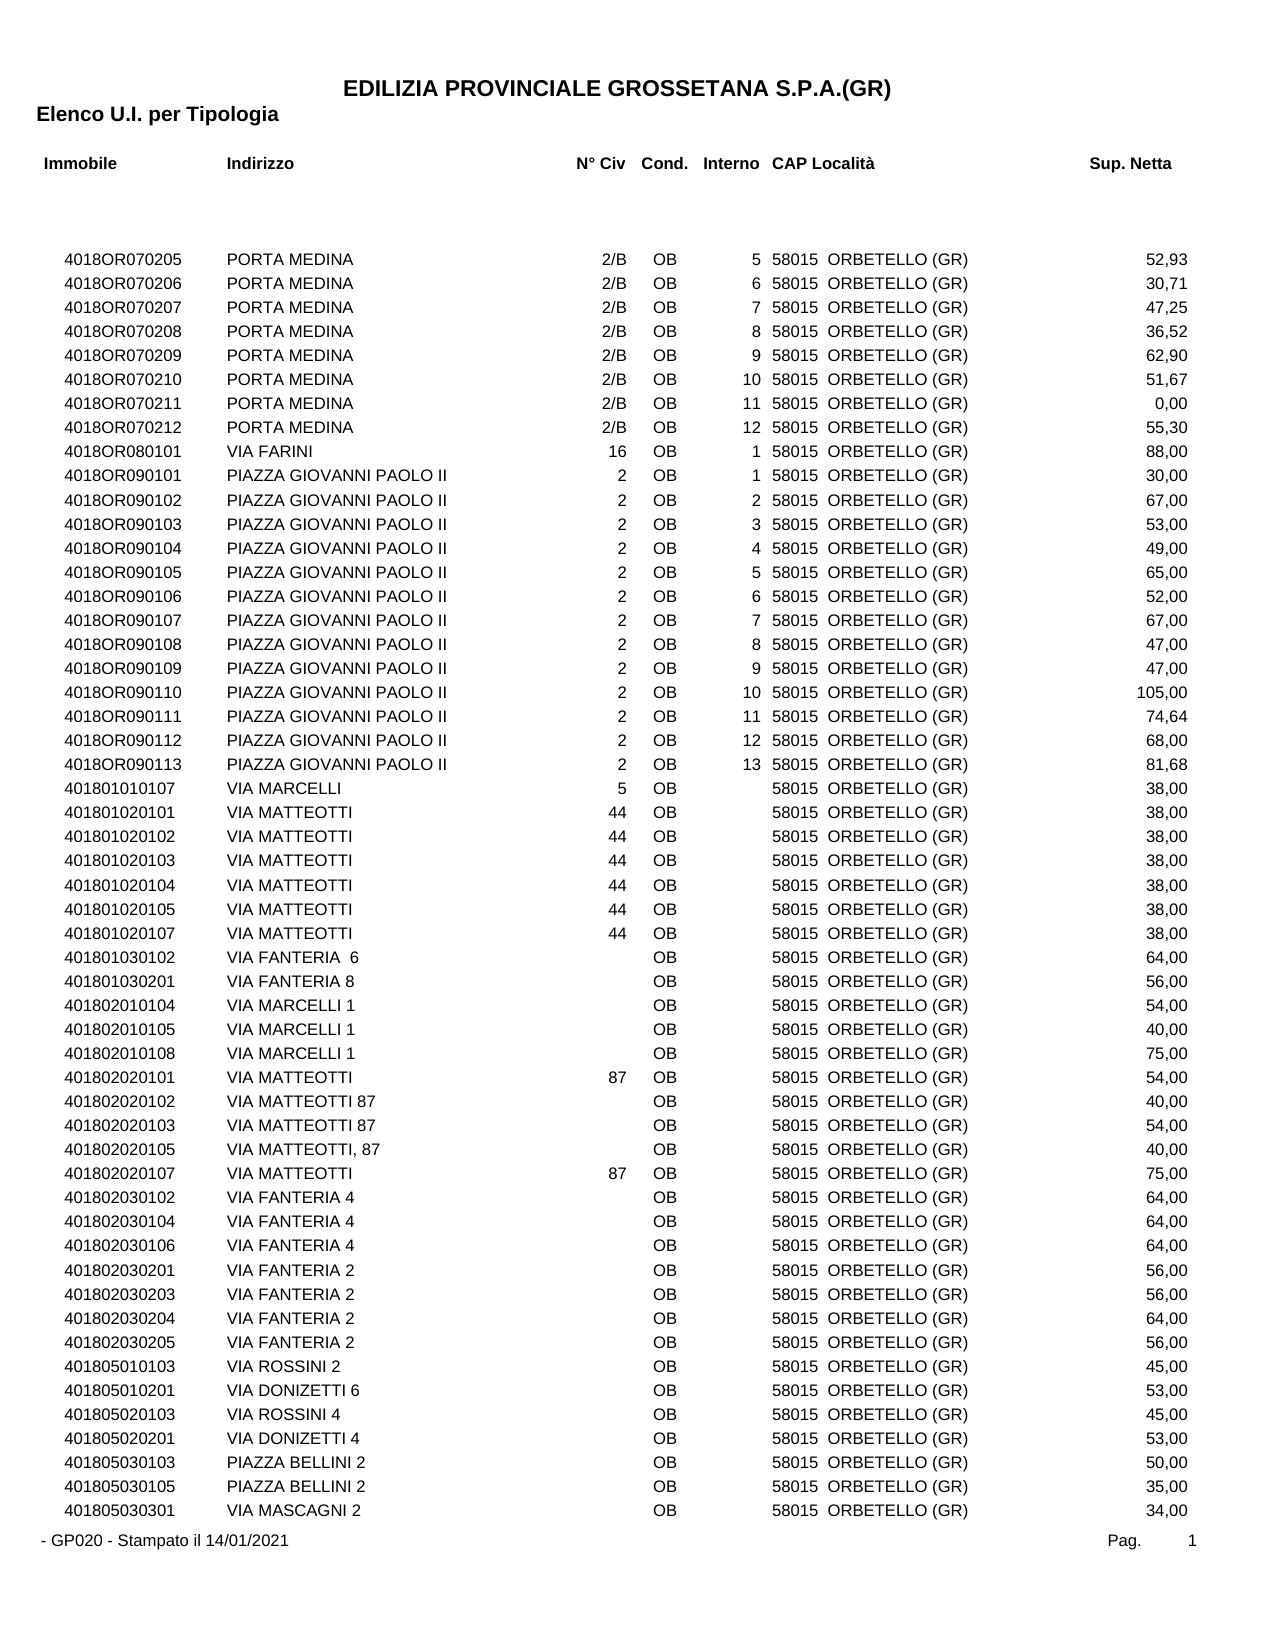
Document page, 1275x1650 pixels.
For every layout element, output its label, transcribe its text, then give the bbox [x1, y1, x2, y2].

text 401805010103 VIA ROSSINI 2 OB 58015 ORBETELLO (GR) 45,00 [25, 1353, 1250, 1377]
text 401802010104 VIA MARCELLI 1 OB 58015 ORBETELLO (GR) 54,00 [25, 992, 1250, 1016]
text 4018OR070212 PORTA MEDINA 2/B OB 12 58015 ORBETELLO (GR) 55,30 [25, 414, 1250, 438]
text 401802010108 VIA MARCELLI 1 OB 58015 ORBETELLO (GR) 75,00 [25, 1040, 1250, 1064]
text 4018OR070208 PORTA MEDINA 2/B OB 8 58015 ORBETELLO (GR) 36,52 [25, 318, 1250, 342]
text 401801020104 VIA MATTEOTTI 44 OB 58015 ORBETELLO (GR) 38,00 [25, 871, 1250, 896]
text 401802030102 VIA FANTERIA 4 OB 58015 ORBETELLO (GR) 64,00 [25, 1184, 1250, 1208]
text 4018OR070205 PORTA MEDINA 2/B OB 5 58015 ORBETELLO (GR) 52,93 [25, 246, 1250, 270]
text 401801020105 VIA MATTEOTTI 44 OB 58015 ORBETELLO (GR) 38,00 [25, 896, 1250, 919]
text 401802030203 VIA FANTERIA 2 OB 58015 ORBETELLO (GR) 56,00 [25, 1281, 1250, 1304]
text 4018OR090111 PIAZZA GIOVANNI PAOLO II 2 OB 11 58015 ORBETELLO (GR) 74,64 [25, 703, 1250, 727]
text 4018OR090106 PIAZZA GIOVANNI PAOLO II 2 OB 6 58015 ORBETELLO (GR) 52,00 [25, 583, 1250, 607]
text 401805030105 PIAZZA BELLINI 2 OB 58015 ORBETELLO (GR) 35,00 [25, 1473, 1250, 1497]
text 401801030102 VIA FANTERIA 6 OB 58015 ORBETELLO (GR) 64,00 [25, 944, 1250, 968]
text 401801020107 VIA MATTEOTTI 44 OB 58015 ORBETELLO (GR) 38,00 [25, 919, 1250, 944]
text 4018OR090108 PIAZZA GIOVANNI PAOLO II 2 OB 8 58015 ORBETELLO (GR) 47,00 [25, 631, 1250, 655]
text 4018OR070209 PORTA MEDINA 2/B OB 9 58015 ORBETELLO (GR) 62,90 [25, 342, 1250, 366]
text 4018OR080101 VIA FARINI 16 OB 1 58015 ORBETELLO (GR) 88,00 [25, 438, 1250, 462]
text 401801010107 VIA MARCELLI 5 OB 58015 ORBETELLO (GR) 38,00 [25, 775, 1250, 799]
text 4018OR090110 PIAZZA GIOVANNI PAOLO II 2 OB 10 58015 ORBETELLO (GR) 105,00 [25, 679, 1250, 703]
text 4018OR090104 PIAZZA GIOVANNI PAOLO II 2 OB 4 58015 ORBETELLO (GR) 49,00 [25, 534, 1250, 559]
text 401802020105 VIA MATTEOTTI, 87 OB 58015 ORBETELLO (GR) 40,00 [25, 1136, 1250, 1160]
text 401801020102 VIA MATTEOTTI 44 OB 58015 ORBETELLO (GR) 38,00 [25, 823, 1250, 847]
text 401802030204 VIA FANTERIA 2 OB 58015 ORBETELLO (GR) 64,00 [25, 1304, 1250, 1329]
text 4018OR090107 PIAZZA GIOVANNI PAOLO II 2 OB 7 58015 ORBETELLO (GR) 67,00 [25, 607, 1250, 631]
text 401802010105 VIA MARCELLI 1 OB 58015 ORBETELLO (GR) 40,00 [25, 1016, 1250, 1040]
text 4018OR090101 PIAZZA GIOVANNI PAOLO II 2 OB 1 58015 ORBETELLO (GR) 30,00 [25, 462, 1250, 486]
text 4018OR070210 PORTA MEDINA 2/B OB 10 58015 ORBETELLO (GR) 51,67 [25, 366, 1250, 390]
text 4018OR070207 PORTA MEDINA 2/B OB 7 58015 ORBETELLO (GR) 47,25 [25, 294, 1250, 318]
text 4018OR090113 PIAZZA GIOVANNI PAOLO II 2 OB 13 58015 ORBETELLO (GR) 81,68 [25, 751, 1250, 775]
text 401805020103 VIA ROSSINI 4 OB 58015 ORBETELLO (GR) 45,00 [25, 1401, 1250, 1425]
text 401801020103 VIA MATTEOTTI 44 OB 58015 ORBETELLO (GR) 38,00 [25, 847, 1250, 871]
text 4018OR090112 PIAZZA GIOVANNI PAOLO II 2 OB 12 58015 ORBETELLO (GR) 68,00 [25, 727, 1250, 751]
text 401801030201 VIA FANTERIA 8 OB 58015 ORBETELLO (GR) 56,00 [25, 968, 1250, 992]
text 401802020101 VIA MATTEOTTI 87 OB 58015 ORBETELLO (GR) 54,00 [25, 1064, 1250, 1088]
text 401805020201 VIA DONIZETTI 4 OB 58015 ORBETELLO (GR) 53,00 [25, 1425, 1250, 1449]
text 401802030104 VIA FANTERIA 4 OB 58015 ORBETELLO (GR) 64,00 [25, 1208, 1250, 1232]
text 401802020103 VIA MATTEOTTI 87 OB 58015 ORBETELLO (GR) 54,00 [25, 1112, 1250, 1136]
text 4018OR070206 PORTA MEDINA 2/B OB 6 58015 ORBETELLO (GR) 30,71 [25, 270, 1250, 294]
text 401801020101 VIA MATTEOTTI 44 OB 58015 ORBETELLO (GR) 38,00 [25, 799, 1250, 823]
text 401805010201 VIA DONIZETTI 6 OB 58015 ORBETELLO (GR) 53,00 [25, 1377, 1250, 1401]
text 4018OR090102 PIAZZA GIOVANNI PAOLO II 2 OB 2 58015 ORBETELLO (GR) 67,00 [25, 486, 1250, 511]
text 4018OR090109 PIAZZA GIOVANNI PAOLO II 2 OB 9 58015 ORBETELLO (GR) 47,00 [25, 655, 1250, 679]
text 401802030205 VIA FANTERIA 2 OB 58015 ORBETELLO (GR) 56,00 [25, 1329, 1250, 1353]
text 4018OR090103 PIAZZA GIOVANNI PAOLO II 2 OB 3 58015 ORBETELLO (GR) 53,00 [25, 511, 1250, 534]
text 401802020102 VIA MATTEOTTI 87 OB 58015 ORBETELLO (GR) 40,00 [25, 1088, 1250, 1112]
text 401805030103 PIAZZA BELLINI 2 OB 58015 ORBETELLO (GR) 50,00 [25, 1449, 1250, 1473]
text 401805030301 VIA MASCAGNI 2 OB 58015 ORBETELLO (GR) 34,00 [25, 1497, 1250, 1521]
text 401802030106 VIA FANTERIA 4 OB 58015 ORBETELLO (GR) 64,00 [25, 1232, 1250, 1256]
text 4018OR070211 PORTA MEDINA 2/B OB 11 58015 ORBETELLO (GR) 0,00 [25, 390, 1250, 414]
text 401802030201 VIA FANTERIA 2 OB 58015 ORBETELLO (GR) 56,00 [25, 1256, 1250, 1281]
text 401802020107 VIA MATTEOTTI 87 OB 58015 ORBETELLO (GR) 75,00 [25, 1160, 1250, 1184]
text 4018OR090105 PIAZZA GIOVANNI PAOLO II 2 OB 5 58015 ORBETELLO (GR) 65,00 [25, 559, 1250, 583]
